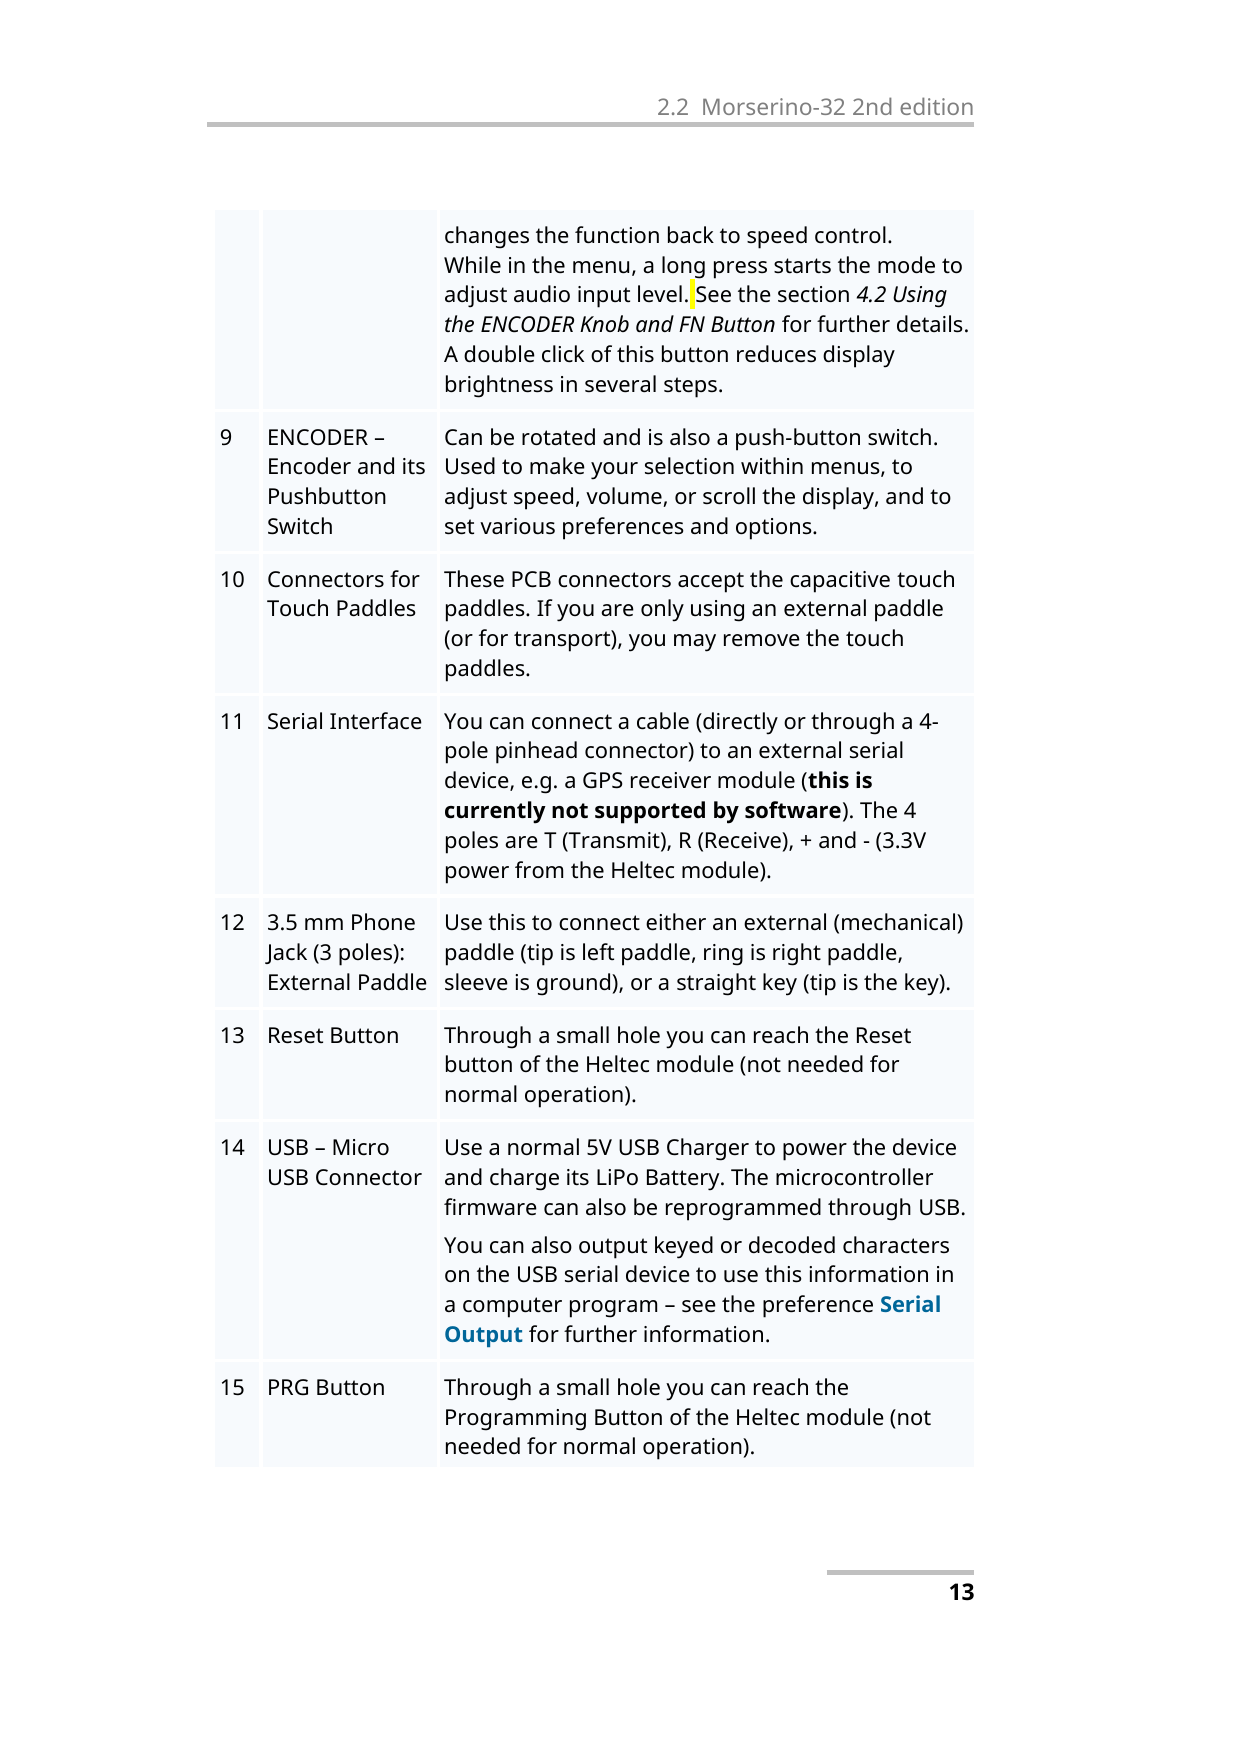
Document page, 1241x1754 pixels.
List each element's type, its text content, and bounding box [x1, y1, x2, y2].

table_cell 12 [215, 898, 259, 1007]
table_cell Use this to connect either an external (mechanical) paddle (tip is left paddle, ring is right paddle, sleeve is ground), or a straight key (tip is the key). [440, 898, 974, 1007]
table_cell 3.5 mm Phone Jack (3 poles): External Paddle [263, 898, 437, 1007]
table_cell You can connect a cable (directly or through a 4-pole pinhead connector) to an external serial device, e.g. a GPS receiver module (this is currently not supported by software). The 4 poles are T (Transmit), R (Receive), + and - (3.3V power from the Heltec module). [440, 696, 974, 894]
table_cell changes the function back to speed control. While in the menu, a long press starts the mode to adjust audio input level. See the section 4.2 Using the ENCODER Knob and FN Button for further details. A double click of this button reduces display brightness in several steps. [440, 210, 974, 408]
table_cell USB – Micro USB Connector [263, 1122, 437, 1359]
table_cell ENCODER – Encoder and its Pushbutton Switch [263, 412, 437, 551]
table_cell 9 [215, 412, 259, 551]
table_cell Through a small hole you can reach the Programming Button of the Heltec module (not needed for normal operation). [440, 1362, 974, 1467]
table_cell Reset Button [263, 1010, 437, 1119]
table_cell Can be rotated and is also a push-button switch. Used to make your selection within menus, to adjust speed, volume, or scroll the display, and to set various preferences and options. [440, 412, 974, 551]
table_cell 15 [215, 1362, 259, 1467]
table_cell 10 [215, 554, 259, 693]
table_cell These PCB connectors accept the capacitive touch paddles. If you are only using an external paddle (or for transport), you may remove the touch paddles. [440, 554, 974, 693]
table_cell 11 [215, 696, 259, 894]
table_cell Connectors for Touch Paddles [263, 554, 437, 693]
table_cell 13 [215, 1010, 259, 1119]
table_cell Serial Interface [263, 696, 437, 894]
table_cell Use a normal 5V USB Charger to power the device and charge its LiPo Battery. The microcontroller firmware can also be reprogrammed through USB. You can also output keyed or decoded characters on the USB serial device to use this information in a computer program – see the preference Serial Output for further information. [440, 1122, 974, 1359]
table_cell PRG Button [263, 1362, 437, 1467]
table_cell [215, 210, 259, 408]
table_cell Through a small hole you can reach the Reset button of the Heltec module (not needed for normal operation). [440, 1010, 974, 1119]
table_cell [263, 210, 437, 408]
table_cell 14 [215, 1122, 259, 1359]
